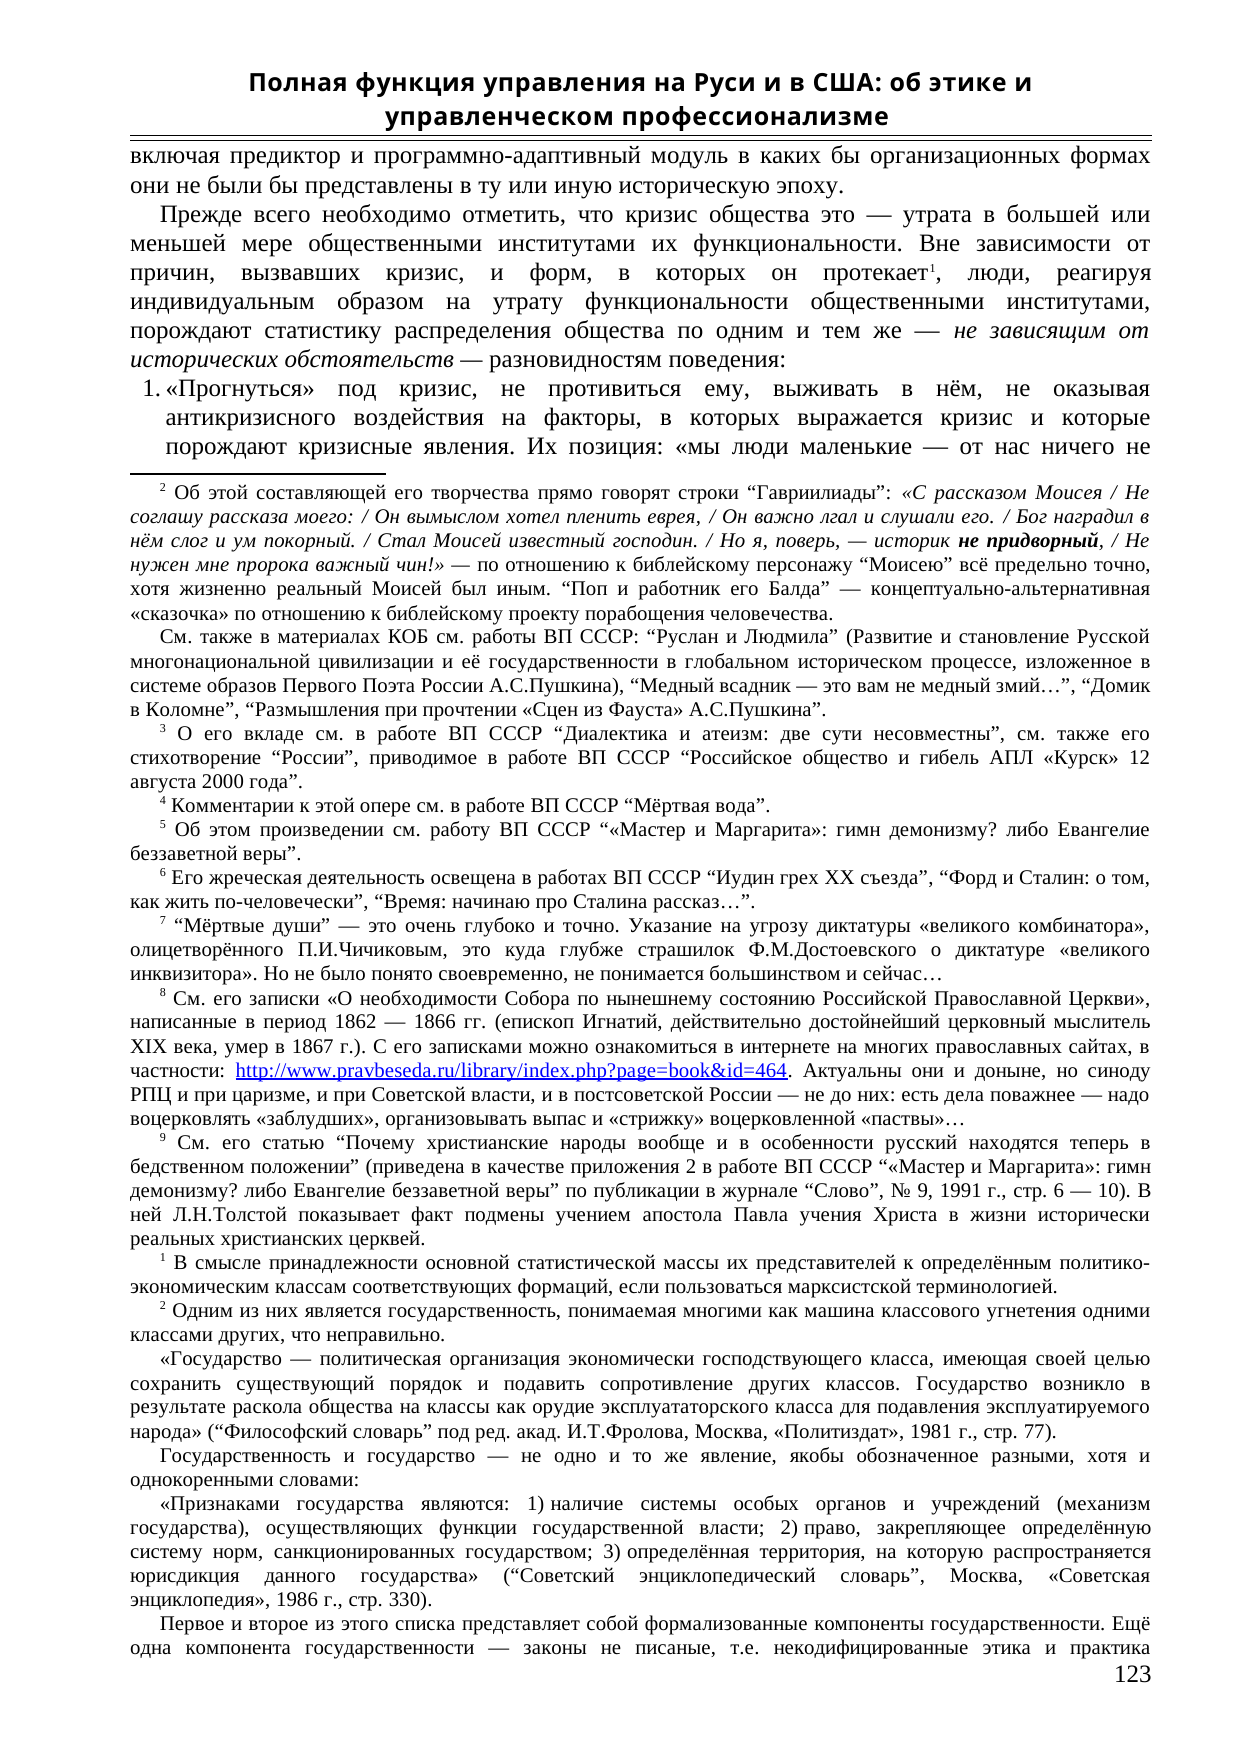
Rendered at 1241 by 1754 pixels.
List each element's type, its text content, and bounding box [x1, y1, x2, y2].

text Об этом произведении см. работу ВП СССР “«Мастер и Маргарита»: гимн демонизму? либо Евангелие беззаветной веры”. [130, 817, 1152, 865]
text включая предиктор и программно-адаптивный модуль в каких бы организационных формах они не были бы представлены в ту или иную историческую эпоху. [130, 141, 1152, 198]
text Комментарии к этой опере см. в работе ВП СССР “Мёртвая вода”. [130, 793, 1152, 817]
text Государственность и государство — не одно и то же явление, якобы обозначенное разными, хотя и однокоренными словами: [130, 1442, 1152, 1491]
text См. его записки «О необходимости Собора по нынешнему состоянию Российской Православной Церкви», написанные в период 1862 — 1866 гг. (епископ Игнатий, действительно достойнейший церковный мыслитель XIX века, умер в 1867 г.). С его записками можно ознакомиться в интернете на многих православных сайтах, в частности: http://www.pravbeseda.ru/library/index.php?page=book&id=464. Актуальны они и доныне, но синоду РПЦ и при царизме, и при Советской власти, и в постсоветской России — не до них: есть дела поважнее — надо воцерковлять «заблудших», организовывать выпас и «стрижку» воцерковленной «паствы»… [130, 985, 1152, 1130]
text В смысле принадлежности основной статистической массы их представителей к определённым политико-экономическим классам соответствующих формаций, если пользоваться марксистской терминологией. [130, 1250, 1152, 1298]
text «Признаками государства являются: 1) наличие системы особых органов и учреждений (механизм государства), осуществляющих функции государственной власти; 2) право, закрепляющее определённую систему норм, санкционированных государством; 3) определённая территория, на которую распространяется юрисдикция данного государства» (“Советский энциклопедический словарь”, Москва, «Советская энциклопедия», 1986 г., стр. 330). [130, 1491, 1152, 1611]
text “Мёртвые души” — это очень глубоко и точно. Указание на угрозу диктатуры «великого комбинатора», олицетворённого П.И.Чичиковым, это куда глубже страшилок Ф.М.Достоевского о диктатуре «великого инквизитора». Но не было понято своевременно, не понимается большинством и сейчас… [130, 913, 1152, 985]
text См. его статью “Почему христианские народы вообще и в особенности русский находятся теперь в бедственном положении” (приведена в качестве приложения 2 в работе ВП СССР “«Мастер и Маргарита»: гимн демонизму? либо Евангелие беззаветной веры” по публикации в журнале “Слово”, № 9, 1991 г., стр. 6 — 10). В ней Л.Н.Толстой показывает факт подмены учением апостола Павла учения Христа в жизни исторически реальных христианских церквей. [130, 1130, 1152, 1250]
text Об этой составляющей его творчества прямо говорят строки “Гавриилиады”: «С рассказом Моисея / Не соглашу рассказа моего: / Он вымыслом хотел пленить еврея, / Он важно лгал и слушали его. / Бог наградил в нём слог и ум покорный. / Стал Моисей известный господин. / Но я, поверь, — историк не придворный, / Не нужен мне пророка важный чин!» — по отношению к библейскому персонажу “Моисею” всё предельно точно, хотя жизненно реальный Моисей был иным. “Поп и работник его Балда” — концептуально-альтернативная «сказочка» по отношению к библейскому проекту порабощения человечества. [130, 480, 1152, 624]
list «Прогнуться» под кризис, не противиться ему, выживать в нём, не оказывая антикризисного воздействия на факторы, в которых выражается кризис и которые порождают кризисные явления. Их позиция: «мы люди маленькие — от нас ничего не [136, 373, 1152, 460]
text Его жреческая деятельность освещена в работах ВП СССР “Иудин грех ХХ съезда”, “Форд и Сталин: о том, как жить по-человечески”, “Время: начинаю про Сталина рассказ…”. [130, 865, 1152, 913]
text О его вкладе см. в работе ВП СССР “Диалектика и атеизм: две сути несовместны”, см. также его стихотворение “России”, приводимое в работе ВП СССР “Российское общество и гибель АПЛ «Курск» 12 августа 2000 года”. [130, 721, 1152, 793]
text Одним из них является государственность, понимаемая многими как машина классового угнетения одними классами других, что неправильно. [130, 1298, 1152, 1346]
text «Государство — политическая организация экономически господствующего класса, имеющая своей целью сохранить существующий порядок и подавить сопротивление других классов. Государство возникло в результате раскола общества на классы как орудие эксплуататорского класса для подавления эксплуатируемого народа» (“Философский словарь” под ред. акад. И.Т.Фролова, Москва, «Политиздат», 1981 г., стр. 77). [130, 1346, 1152, 1442]
text Прежде всего необходимо отметить, что кризис общества это — утрата в большей или меньшей мере общественными институтами их функциональности. Вне зависимости от причин, вызвавших кризис, и форм, в которых он протекает, люди, реагируя индивидуальным образом на утрату функциональности общественными институтами, порождают статистику распределения общества по одним и тем же — не зависящим от исторических обстоятельств — разновидностям поведения: [130, 198, 1152, 373]
text См. также в материалах КОБ см. работы ВП СССР: “Руслан и Людмила” (Развитие и становление Русской многонациональной цивилизации и её государственности в глобальном историческом процессе, изложенное в системе образов Первого Поэта России А.С.Пушкина), “Медный всадник — это вам не медный змий…”, “Домик в Коломне”, “Размышления при прочтении «Сцен из Фауста» А.С.Пушкина”. [130, 624, 1152, 721]
text Первое и второе из этого списка представляет собой формализованные компоненты государственности. Ещё одна компонента государственности — законы не писаные, т.е. некодифицированные этика и практика [130, 1611, 1152, 1659]
